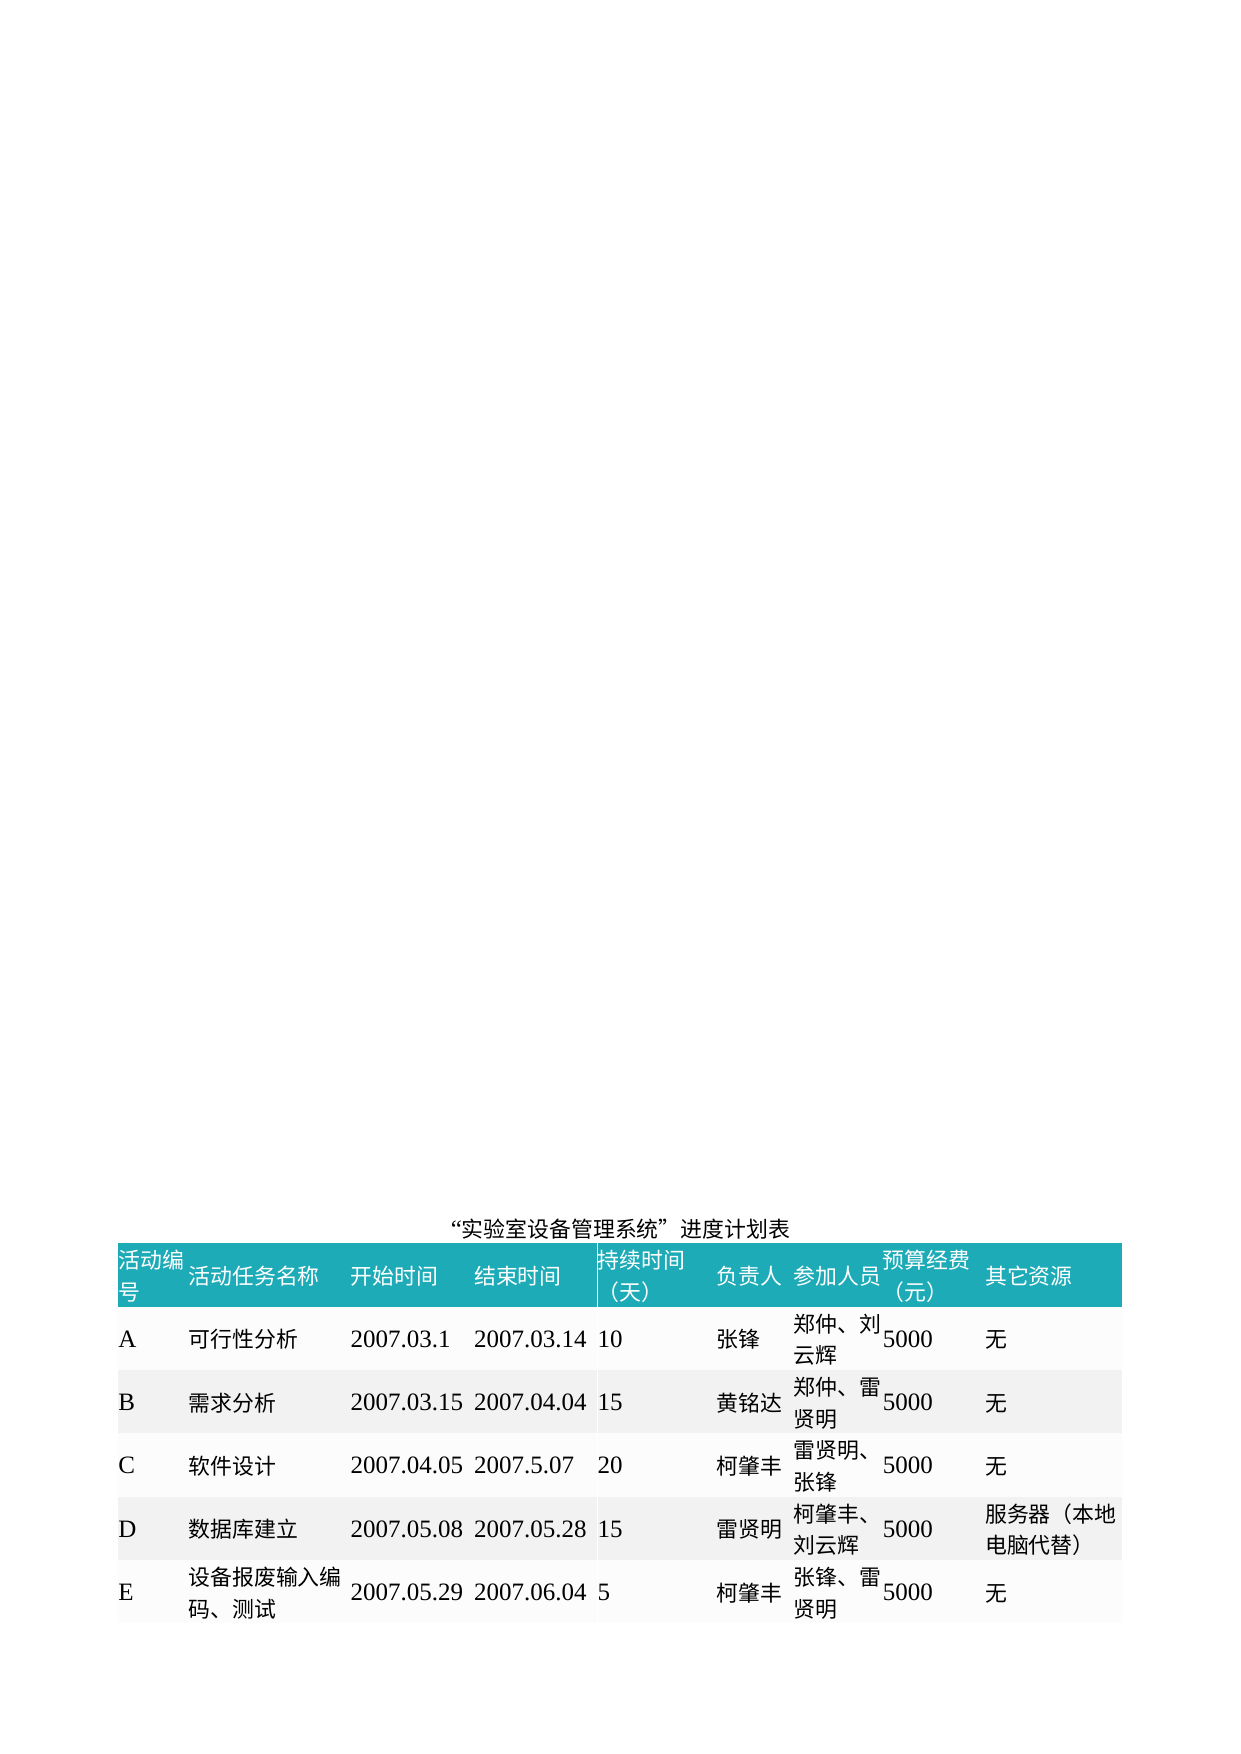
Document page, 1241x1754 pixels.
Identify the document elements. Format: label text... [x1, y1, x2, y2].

table_cell 2007.03.1 [350, 1307, 474, 1370]
table_cell 5 [598, 1560, 717, 1623]
table_cell 2007.05.29 [350, 1560, 474, 1623]
table_cell 20 [598, 1433, 717, 1497]
table_cell 5000 [883, 1433, 985, 1497]
table_cell 10 [598, 1307, 717, 1370]
table_cell 雷贤明、张锋 [793, 1433, 883, 1497]
table_cell 柯肇丰、刘云辉 [793, 1497, 883, 1560]
table_header 负责人 [717, 1243, 793, 1307]
table_cell 2007.05.28 [474, 1497, 597, 1560]
table_cell 2007.05.08 [350, 1497, 474, 1560]
table_cell 15 [598, 1370, 717, 1433]
table_cell 无 [985, 1370, 1122, 1433]
table_header 预算经费（元） [883, 1243, 985, 1307]
table_header 结束时间 [474, 1243, 597, 1307]
table_cell 郑仲、雷贤明 [793, 1370, 883, 1433]
table_cell 软件设计 [188, 1433, 350, 1497]
table_header 活动任务名称 [188, 1243, 350, 1307]
table_cell 无 [985, 1560, 1122, 1623]
table_cell 2007.04.05 [350, 1433, 474, 1497]
table_cell 柯肇丰 [717, 1433, 793, 1497]
table_cell 2007.5.07 [474, 1433, 597, 1497]
table_cell 2007.03.15 [350, 1370, 474, 1433]
table_cell 5000 [883, 1497, 985, 1560]
table_cell 张锋、雷贤明 [793, 1560, 883, 1623]
table_cell A [118, 1307, 188, 1370]
table_cell 2007.06.04 [474, 1560, 597, 1623]
table_cell 2007.04.04 [474, 1370, 597, 1433]
table_cell 服务器（本地电脑代替） [985, 1497, 1122, 1560]
table_cell B [118, 1370, 188, 1433]
table_cell C [118, 1433, 188, 1497]
table_cell 无 [985, 1433, 1122, 1497]
text “实验室设备管理系统”进度计划表 [118, 1212, 1122, 1243]
table_cell 张锋 [717, 1307, 793, 1370]
table_cell 雷贤明 [717, 1497, 793, 1560]
table_header 其它资源 [985, 1243, 1122, 1307]
table_cell 5000 [883, 1307, 985, 1370]
table_cell D [118, 1497, 188, 1560]
table_cell 黄铭达 [717, 1370, 793, 1433]
table_cell 5000 [883, 1370, 985, 1433]
table_cell 2007.03.14 [474, 1307, 597, 1370]
table_header 开始时间 [350, 1243, 474, 1307]
table_header 参加人员 [793, 1243, 883, 1307]
table_cell 数据库建立 [188, 1497, 350, 1560]
table_cell 需求分析 [188, 1370, 350, 1433]
table_header 活动编号 [118, 1243, 188, 1307]
table_cell 柯肇丰 [717, 1560, 793, 1623]
table_cell E [118, 1560, 188, 1623]
table_cell 无 [985, 1307, 1122, 1370]
table_header 持续时间（天） [598, 1243, 717, 1307]
table_cell 15 [598, 1497, 717, 1560]
table_cell 可行性分析 [188, 1307, 350, 1370]
table_cell 5000 [883, 1560, 985, 1623]
table_cell 设备报废输入编码、测试 [188, 1560, 350, 1623]
table_cell 郑仲、刘云辉 [793, 1307, 883, 1370]
